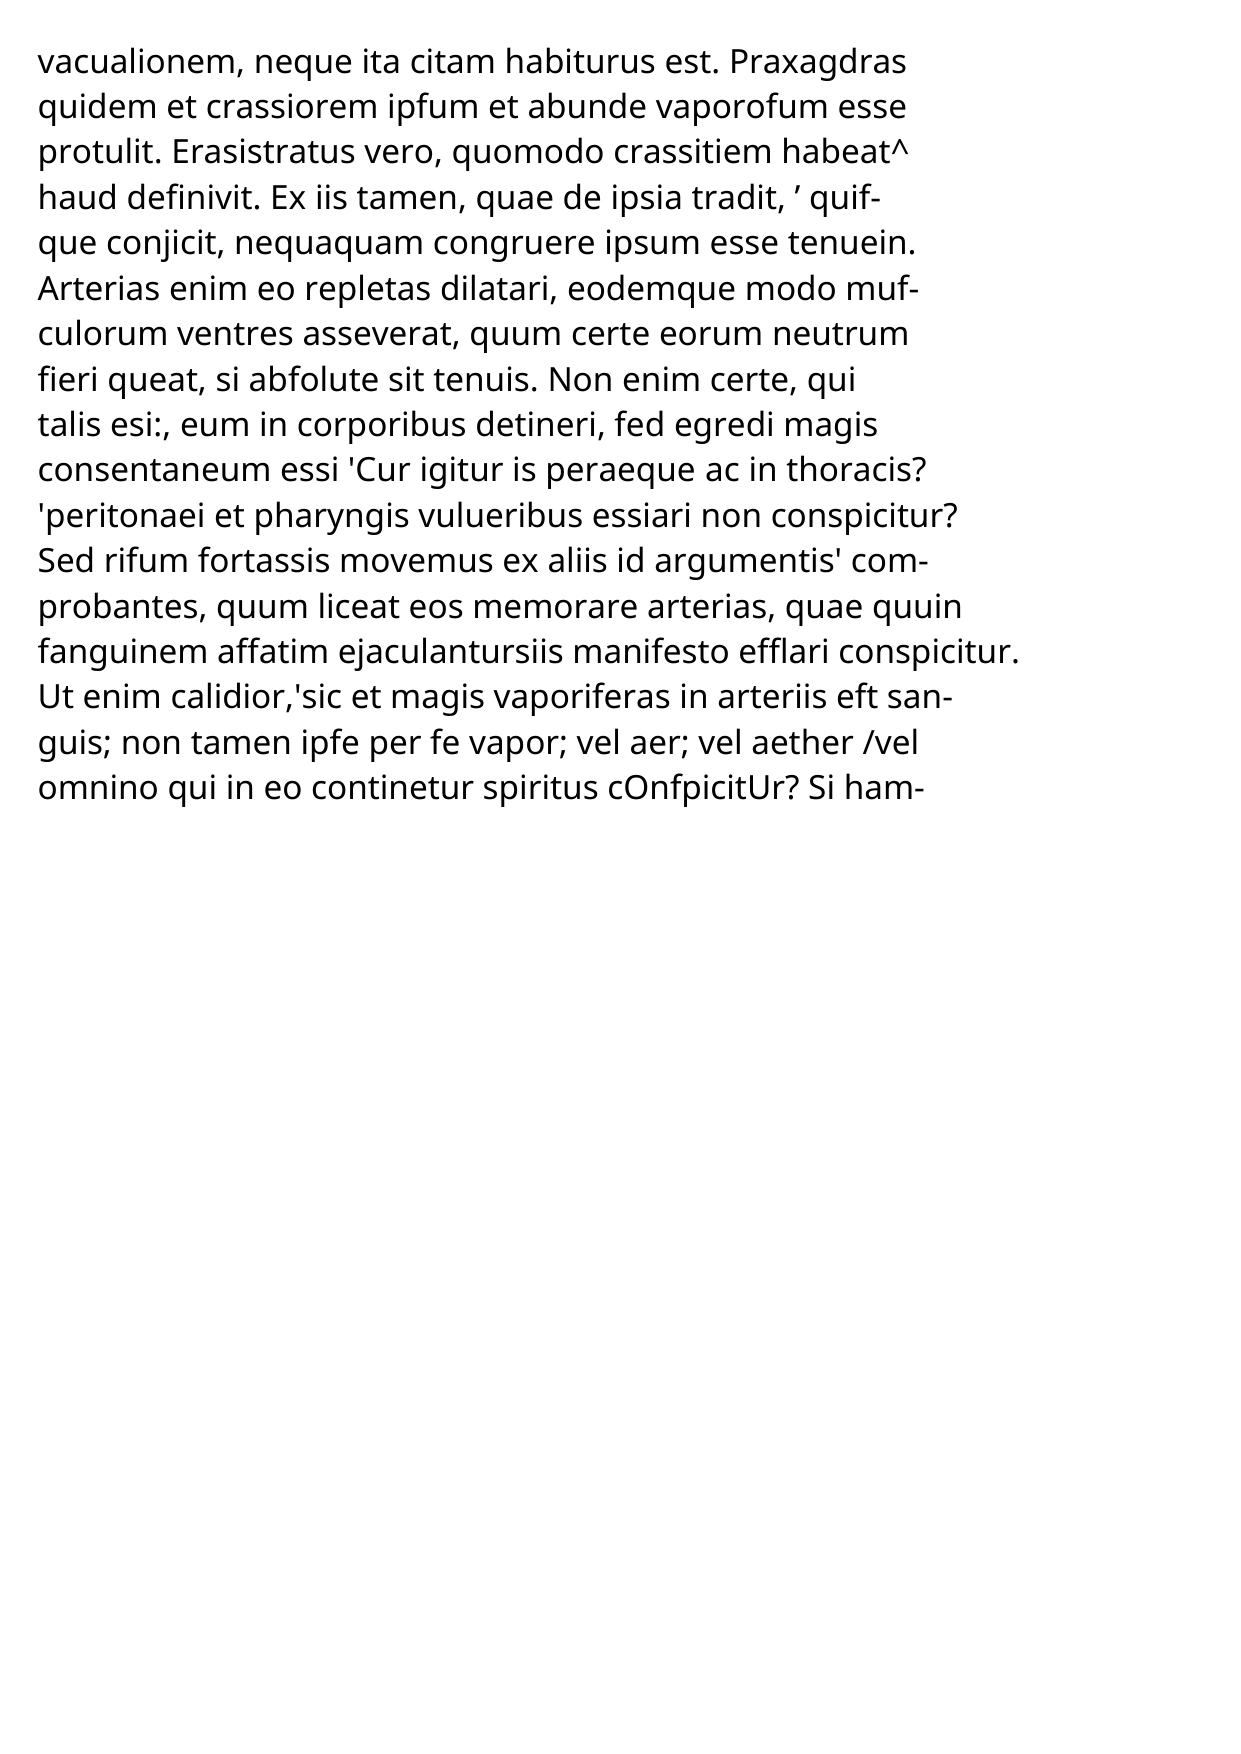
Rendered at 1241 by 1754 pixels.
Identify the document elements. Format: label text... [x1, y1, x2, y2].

text vacualionem, neque ita citam habiturus est. Praxagdras quidem et crassiorem ipfum et abunde vaporofum esse protulit. Erasistratus vero, quomodo crassitiem habeat^ haud definivit. Ex iis tamen, quae de ipsia tradit, ’ quif- que conjicit, nequaquam congruere ipsum esse tenuein. Arterias enim eo repletas dilatari, eodemque modo muf- culorum ventres asseverat, quum certe eorum neutrum fieri queat, si abfolute sit tenuis. Non enim certe, qui talis esi:, eum in corporibus detineri, fed egredi magis consentaneum essi 'Cur igitur is peraeque ac in thoracis? 'peritonaei et pharyngis vulueribus essiari non conspicitur? Sed rifum fortassis movemus ex aliis id argumentis' com- probantes, quum liceat eos memorare arterias, quae quuin fanguinem affatim ejaculantursiis manifesto efflari conspicitur. Ut enim calidior,'sic et magis vaporiferas in arteriis eft san- guis; non tamen ipfe per fe vapor; vel aer; vel aether /vel omnino qui in eo continetur spiritus cOnfpicitUr? Si ham- [37, 37, 1203, 809]
